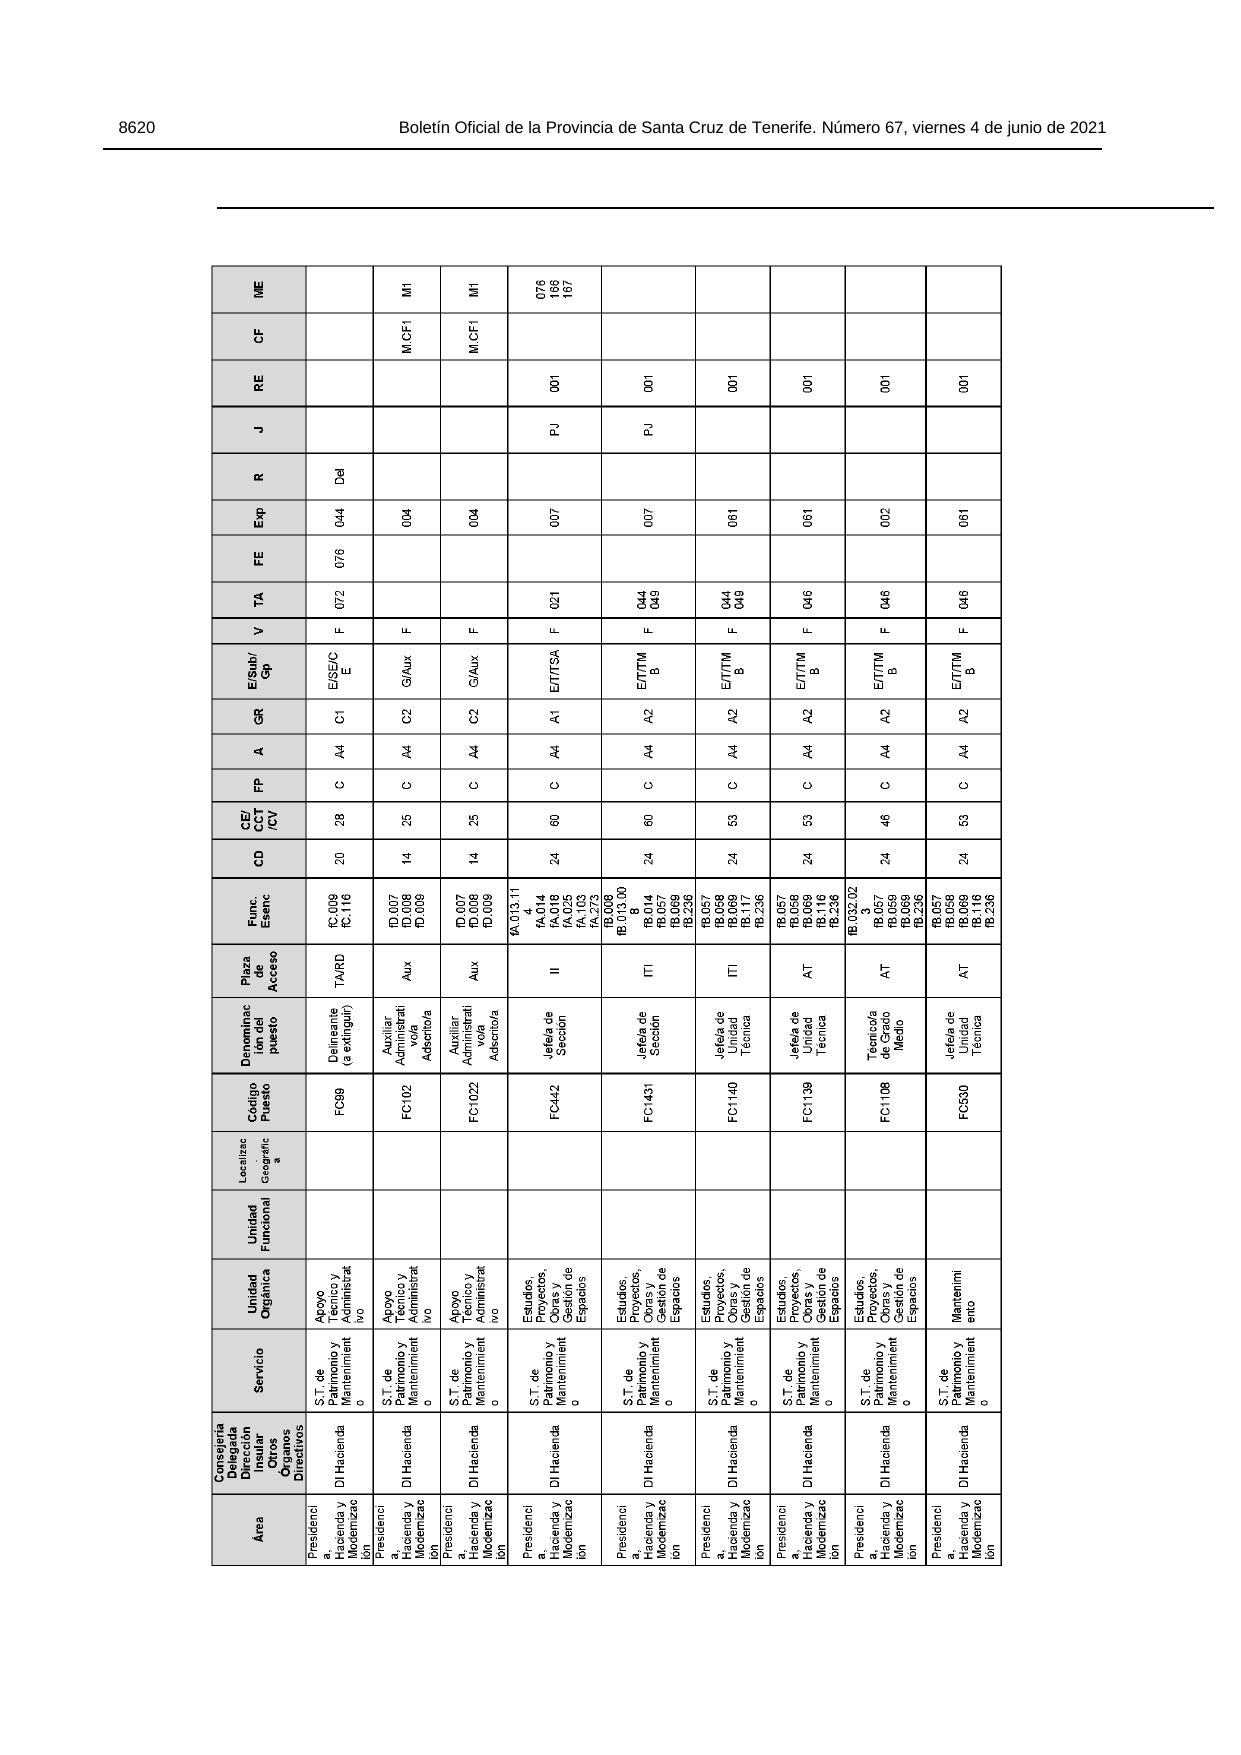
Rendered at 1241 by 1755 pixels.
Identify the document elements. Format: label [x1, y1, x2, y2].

picture [118, 245, 1100, 1634]
